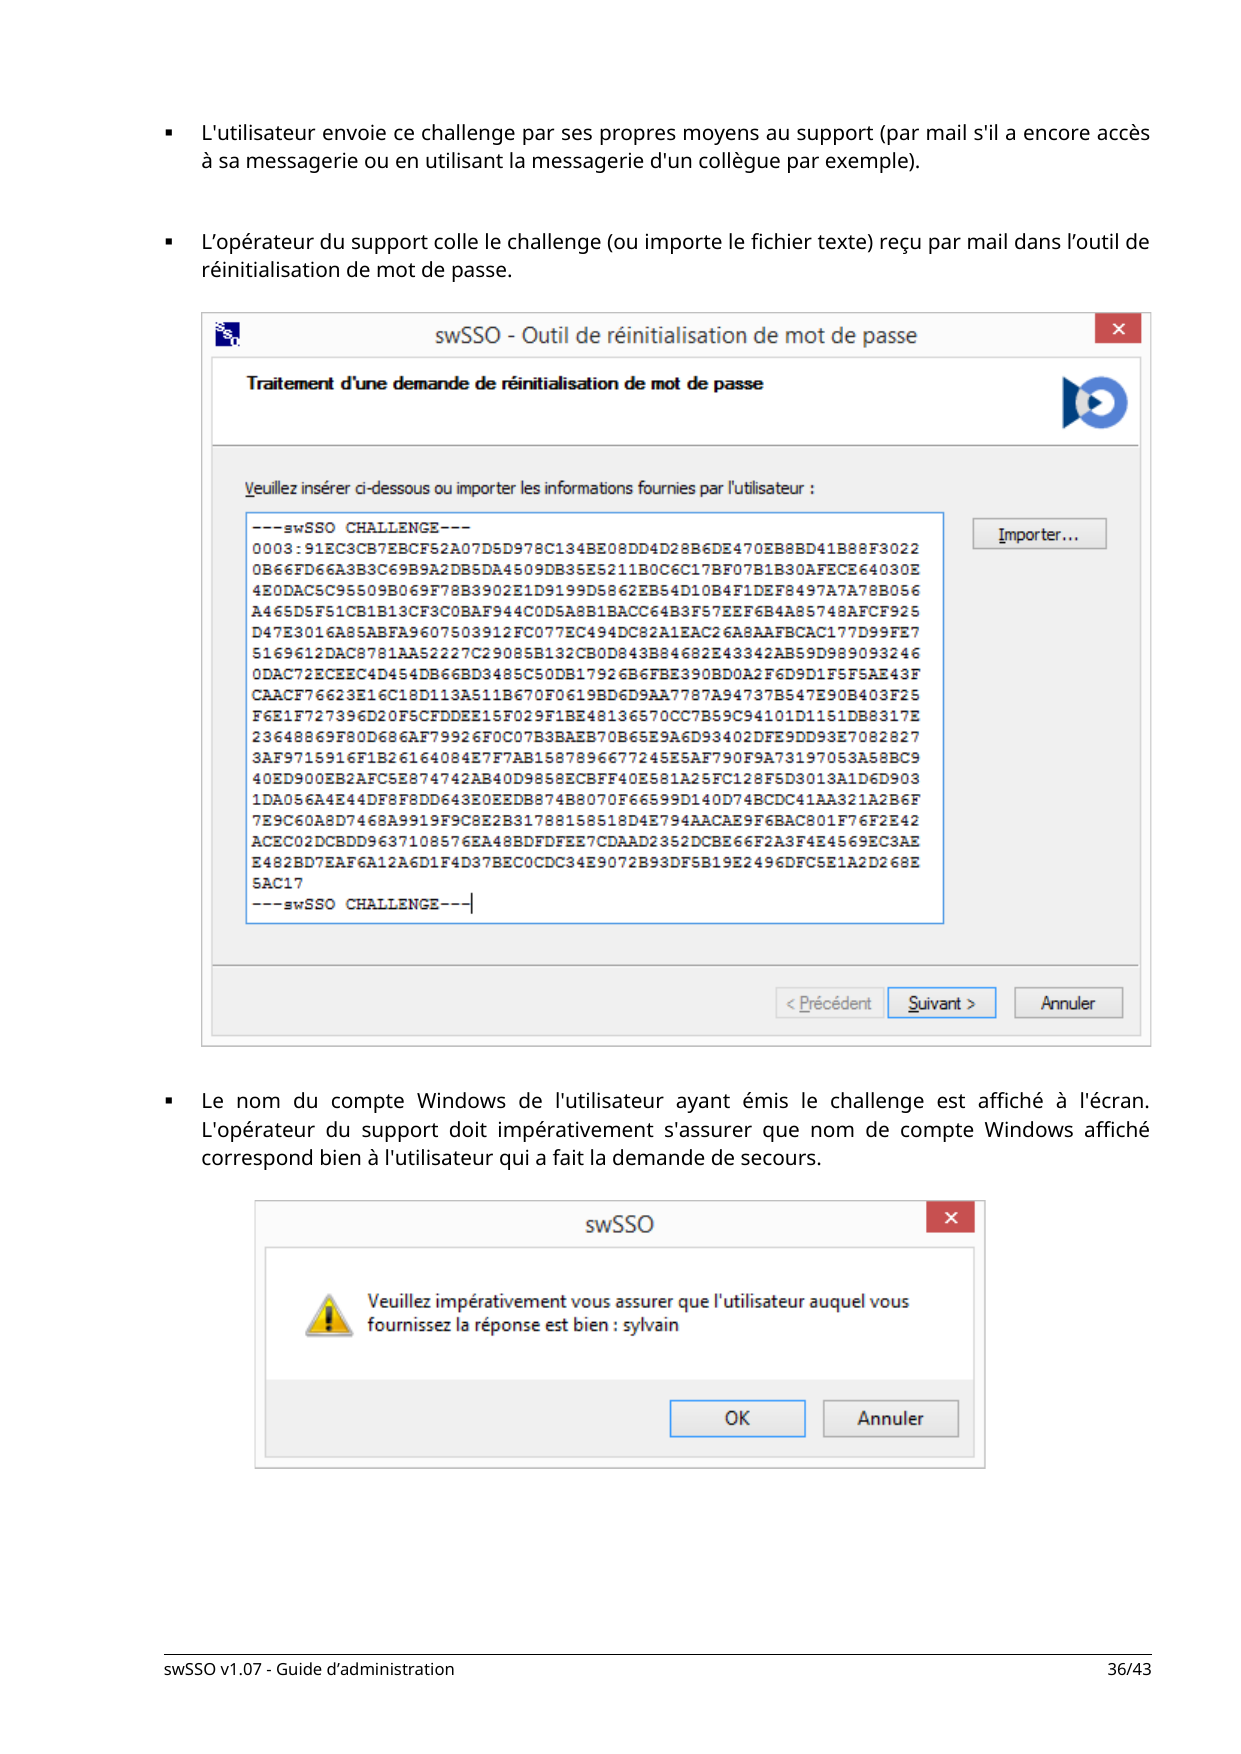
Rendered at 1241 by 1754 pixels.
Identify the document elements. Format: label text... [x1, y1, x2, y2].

list L'utilisateur envoie ce challenge par ses propres moyens au support (par mail s'il a encore accès à sa messagerie ou en utilisant la messagerie d'un collègue par exemple). [164, 118, 1152, 175]
picture [254, 1200, 986, 1469]
picture [201, 312, 1152, 1047]
list L’opérateur du support colle le challenge (ou importe le fichier texte) reçu par mail dans l’outil de réinitialisation de mot de passe. [164, 227, 1152, 284]
list Le nom du compte Windows de l'utilisateur ayant émis le challenge est affiché à l'écran. L'opérateur du support doit impérativement s'assurer que nom de compte Windows affiché correspond bien à l'utilisateur qui a fait la demande de secours. [164, 1087, 1152, 1172]
